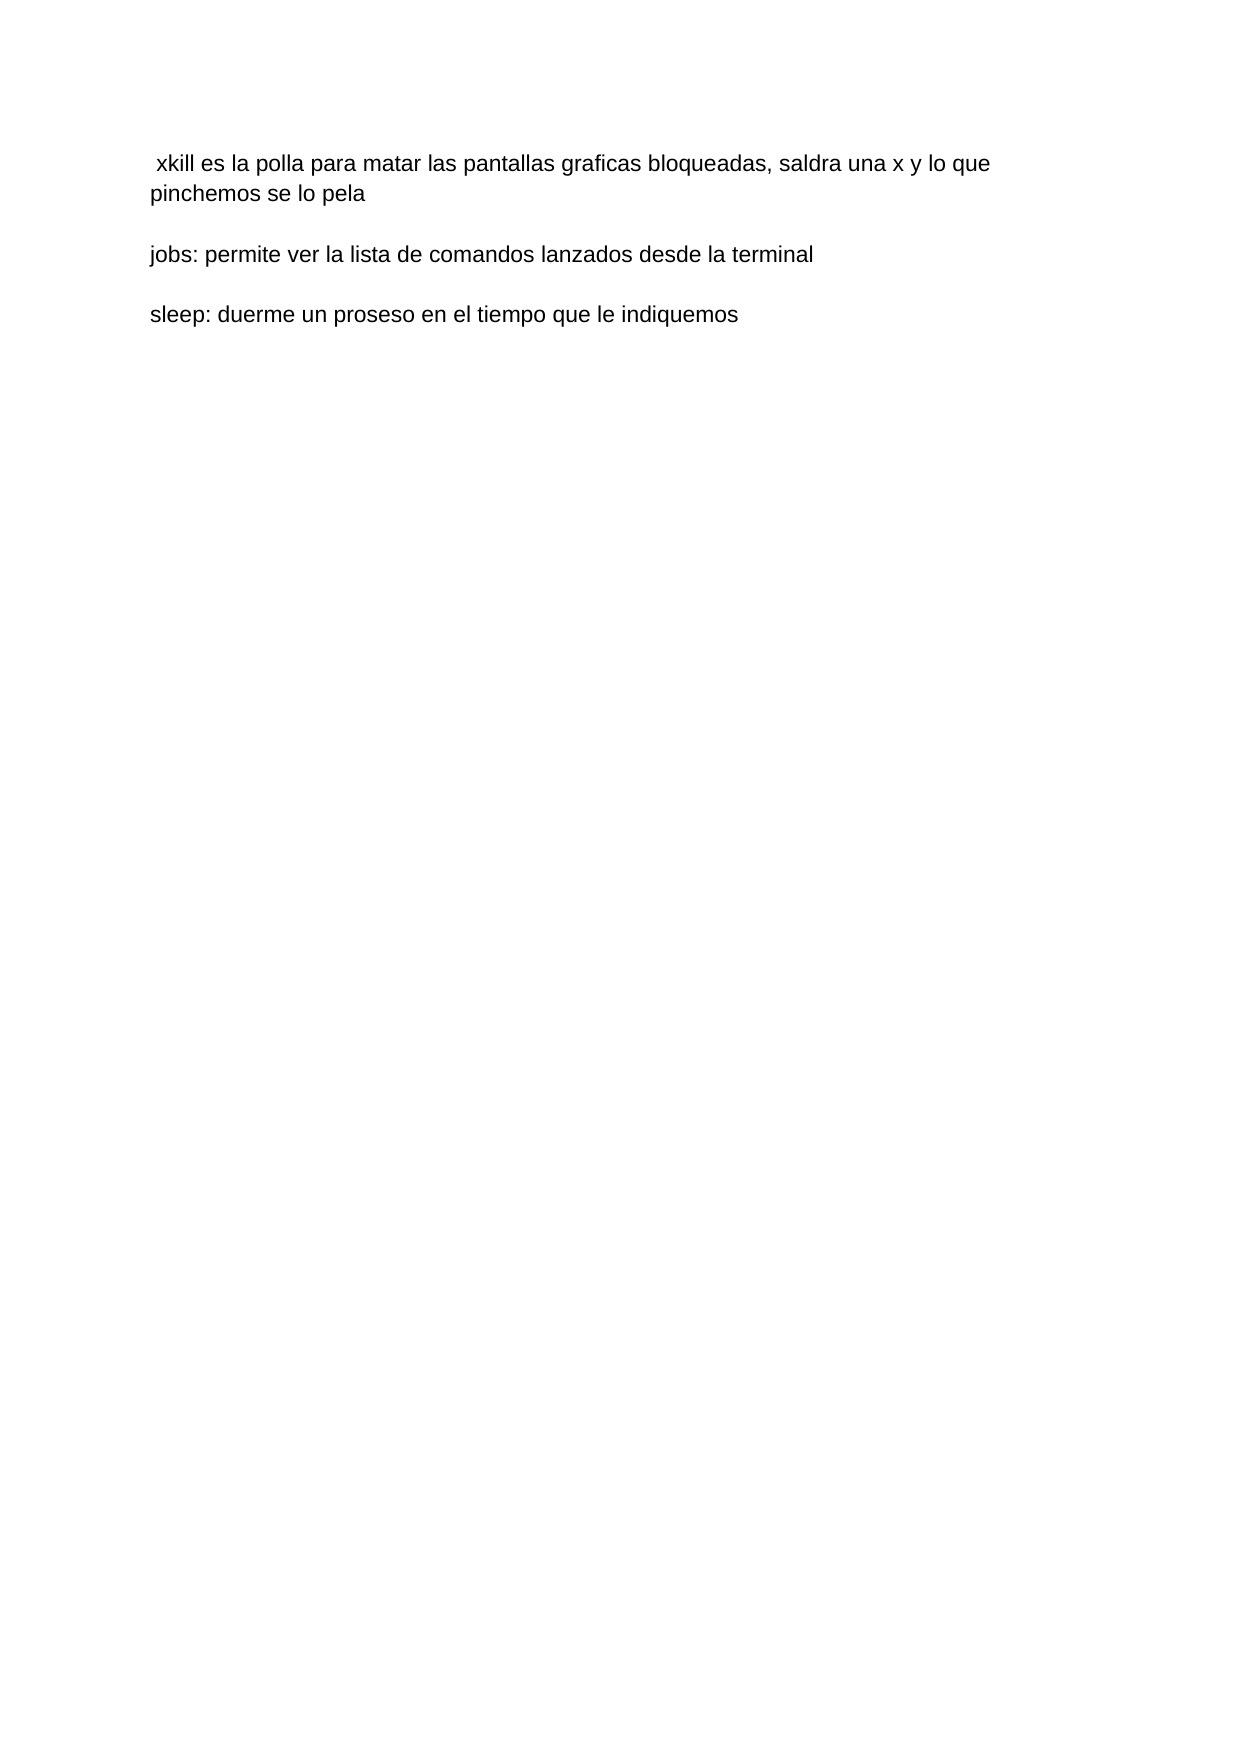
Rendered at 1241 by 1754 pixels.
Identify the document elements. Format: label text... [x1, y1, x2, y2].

text sleep: duerme un proseso en el tiempo que le indiquemos [150, 301, 1090, 327]
text xkill es la polla para matar las pantallas graficas bloqueadas, saldra una x y lo que pinchemos se lo pela [150, 150, 1090, 207]
text jobs: permite ver la lista de comandos lanzados desde la terminal [150, 241, 1090, 267]
